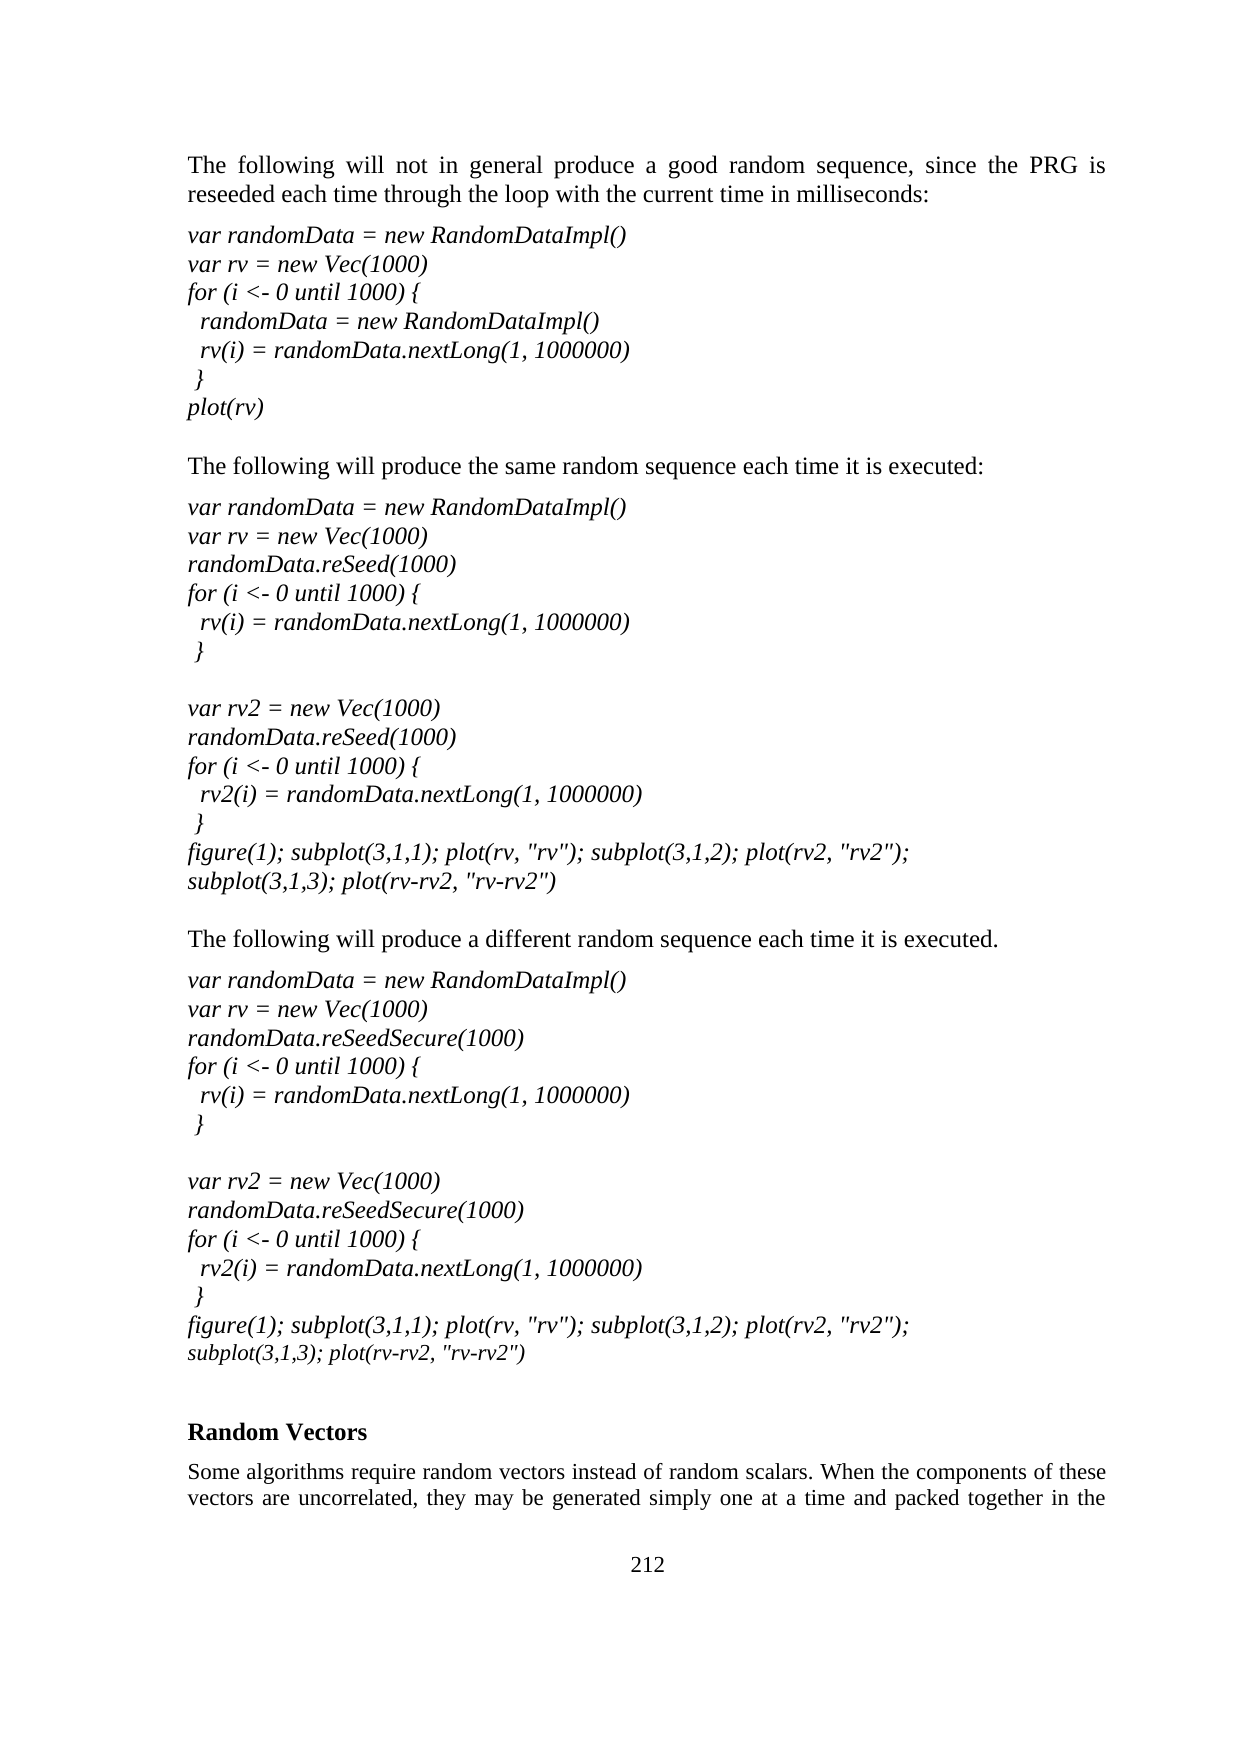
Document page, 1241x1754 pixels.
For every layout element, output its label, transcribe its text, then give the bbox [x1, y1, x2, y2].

text var randomData = new RandomDataImpl() [187, 220, 1108, 249]
text randomData.reSeed(1000) [187, 722, 1108, 751]
text plot(rv) [187, 392, 1108, 421]
text } [187, 1109, 1108, 1138]
text var rv2 = new Vec(1000) [187, 693, 1108, 722]
text subplot(3,1,3); plot(rv-rv2, "rv-rv2") [187, 866, 1108, 894]
text } [187, 364, 1108, 392]
text var randomData = new RandomDataImpl() [187, 492, 1108, 521]
text } [187, 636, 1108, 664]
text subplot(3,1,3); plot(rv-rv2, "rv-rv2") [187, 1339, 1108, 1365]
text Some algorithms require random vectors instead of random scalars. When the components of these vectors are uncorrelated, they may be generated simply one at a time and packed together in the [187, 1458, 1108, 1511]
text figure(1); subplot(3,1,1); plot(rv, "rv"); subplot(3,1,2); plot(rv2, "rv2"); [187, 837, 1108, 866]
text } [187, 808, 1108, 837]
text rv2(i) = randomData.nextLong(1, 1000000) [187, 1253, 1108, 1281]
text The following will not in general produce a good random sequence, since the PRG is reseeded each time through the loop with the current time in milliseconds: [187, 150, 1108, 207]
text randomData = new RandomDataImpl() [187, 306, 1108, 335]
text for (i <- 0 until 1000) { [187, 751, 1108, 779]
text The following will produce a different random sequence each time it is executed. [187, 924, 1108, 953]
text var randomData = new RandomDataImpl() [187, 965, 1108, 994]
text Random Vectors [187, 1417, 1108, 1445]
text var rv = new Vec(1000) [187, 521, 1108, 549]
text rv(i) = randomData.nextLong(1, 1000000) [187, 335, 1108, 364]
text randomData.reSeed(1000) [187, 549, 1108, 578]
text var rv2 = new Vec(1000) [187, 1166, 1108, 1195]
text var rv = new Vec(1000) [187, 249, 1108, 277]
text for (i <- 0 until 1000) { [187, 1051, 1108, 1080]
text randomData.reSeedSecure(1000) [187, 1195, 1108, 1224]
text figure(1); subplot(3,1,1); plot(rv, "rv"); subplot(3,1,2); plot(rv2, "rv2"); [187, 1310, 1108, 1339]
text for (i <- 0 until 1000) { [187, 1224, 1108, 1253]
text rv(i) = randomData.nextLong(1, 1000000) [187, 1080, 1108, 1109]
text var rv = new Vec(1000) [187, 994, 1108, 1023]
text rv(i) = randomData.nextLong(1, 1000000) [187, 607, 1108, 636]
text for (i <- 0 until 1000) { [187, 578, 1108, 607]
text for (i <- 0 until 1000) { [187, 277, 1108, 306]
text } [187, 1281, 1108, 1310]
text The following will produce the same random sequence each time it is executed: [187, 451, 1108, 479]
text randomData.reSeedSecure(1000) [187, 1023, 1108, 1051]
text rv2(i) = randomData.nextLong(1, 1000000) [187, 779, 1108, 808]
